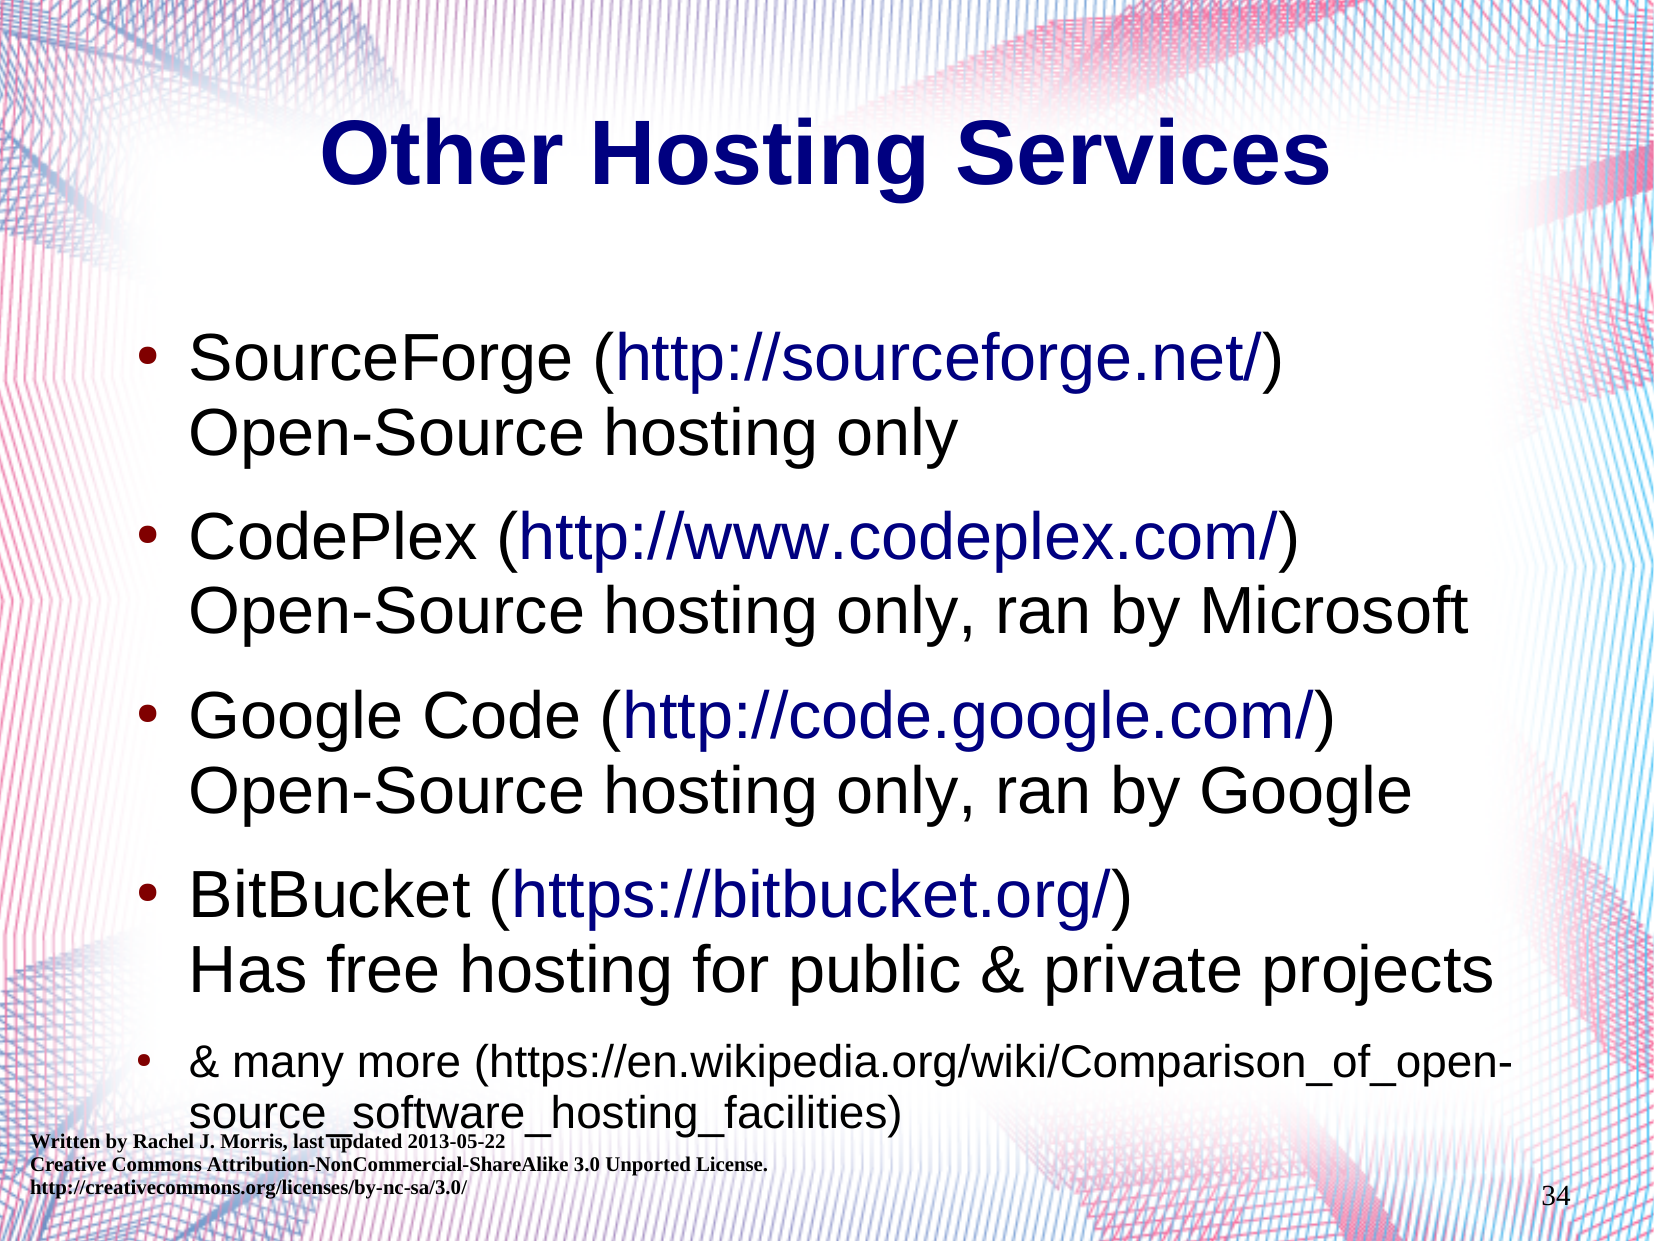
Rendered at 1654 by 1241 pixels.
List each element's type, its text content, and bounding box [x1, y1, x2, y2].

list SourceForge (http://sourceforge.net/) Open-Source hosting only CodePlex (http://www.codeplex.com/) Open-Source hosting only, ran by Microsoft Google Code (http://code.google.com/) Open-Source hosting only, ran by Google BitBucket (https://bitbucket.org/) Has free hosting for public & private projects & many more (https://en.wikipedia.org/wiki/Comparison_of_open-source_software_hosting_facilities) [118, 319, 1571, 1139]
title Other Hosting Services [82, 49, 1571, 257]
picture [0, 0, 1654, 1241]
